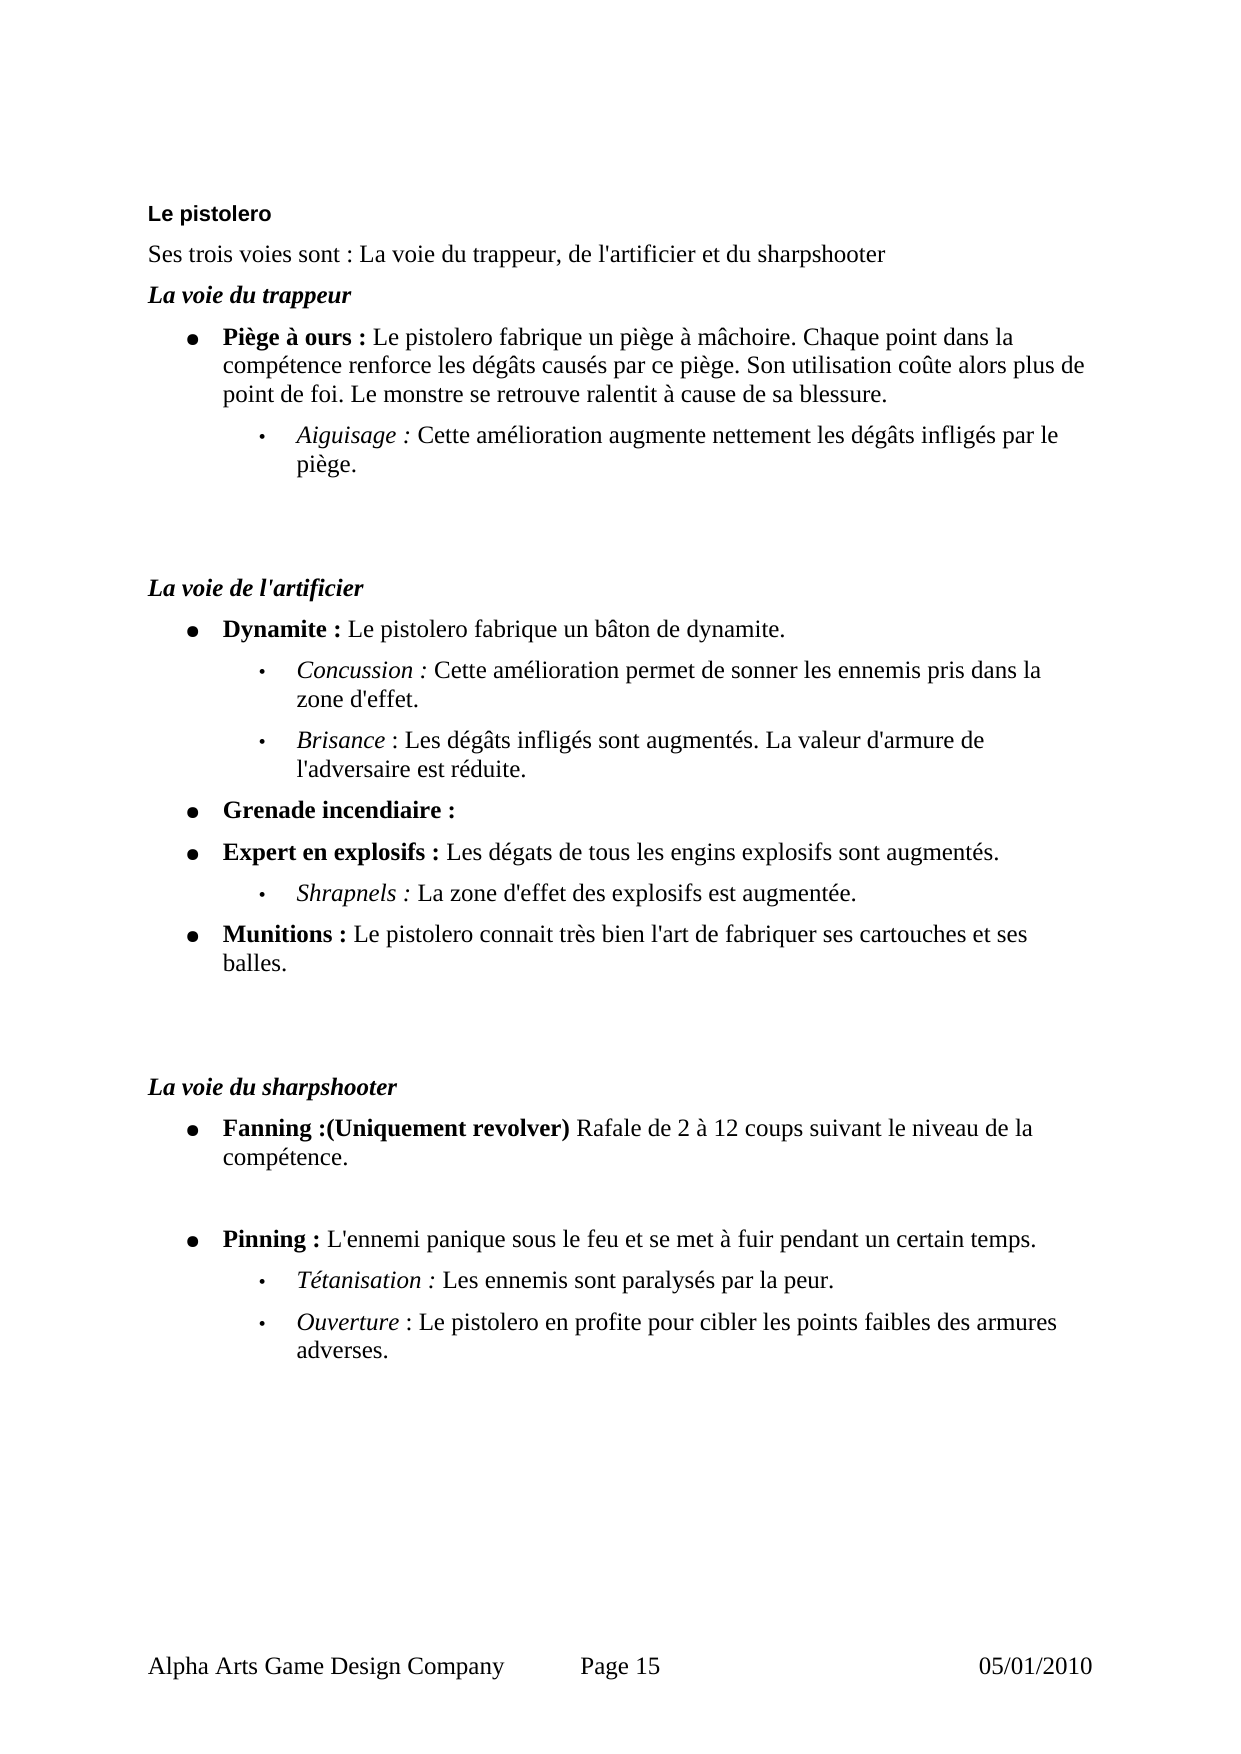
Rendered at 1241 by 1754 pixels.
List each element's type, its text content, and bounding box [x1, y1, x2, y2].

list Grenade incendiaire : [185, 795, 1092, 824]
list Dynamite : Le pistolero fabrique un bâton de dynamite. [185, 614, 1092, 643]
text La voie du sharpshooter [148, 1072, 1092, 1100]
text La voie du trappeur [148, 280, 1092, 309]
subtitle Le pistolero [148, 201, 1092, 227]
list Aiguisage : Cette amélioration augmente nettement les dégâts infligés par le piège. [259, 420, 1092, 478]
list Piège à ours : Le pistolero fabrique un piège à mâchoire. Chaque point dans la compétence renforce les dégâts causés par ce piège. Son utilisation coûte alors plus de point de foi. Le monstre se retrouve ralentit à cause de sa blessure. [185, 322, 1092, 408]
list Brisance : Les dégâts infligés sont augmentés. La valeur d'armure de l'adversaire est réduite. [259, 725, 1092, 783]
list Munitions : Le pistolero connait très bien l'art de fabriquer ses cartouches et ses balles. [185, 919, 1092, 977]
list Tétanisation : Les ennemis sont paralysés par la peur. [259, 1265, 1092, 1294]
list Expert en explosifs : Les dégats de tous les engins explosifs sont augmentés. [185, 837, 1092, 865]
list Concussion : Cette amélioration permet de sonner les ennemis pris dans la zone d'effet. [259, 655, 1092, 713]
list Ouverture : Le pistolero en profite pour cibler les points faibles des armures adverses. [259, 1307, 1092, 1364]
text La voie de l'artificier [148, 573, 1092, 602]
list Shrapnels : La zone d'effet des explosifs est augmentée. [259, 878, 1092, 907]
list Fanning :(Uniquement revolver) Rafale de 2 à 12 coups suivant le niveau de la compétence. [185, 1113, 1092, 1170]
list Pinning : L'ennemi panique sous le feu et se met à fuir pendant un certain temps. [185, 1224, 1092, 1253]
text Ses trois voies sont : La voie du trappeur, de l'artificier et du sharpshooter [148, 239, 1092, 268]
